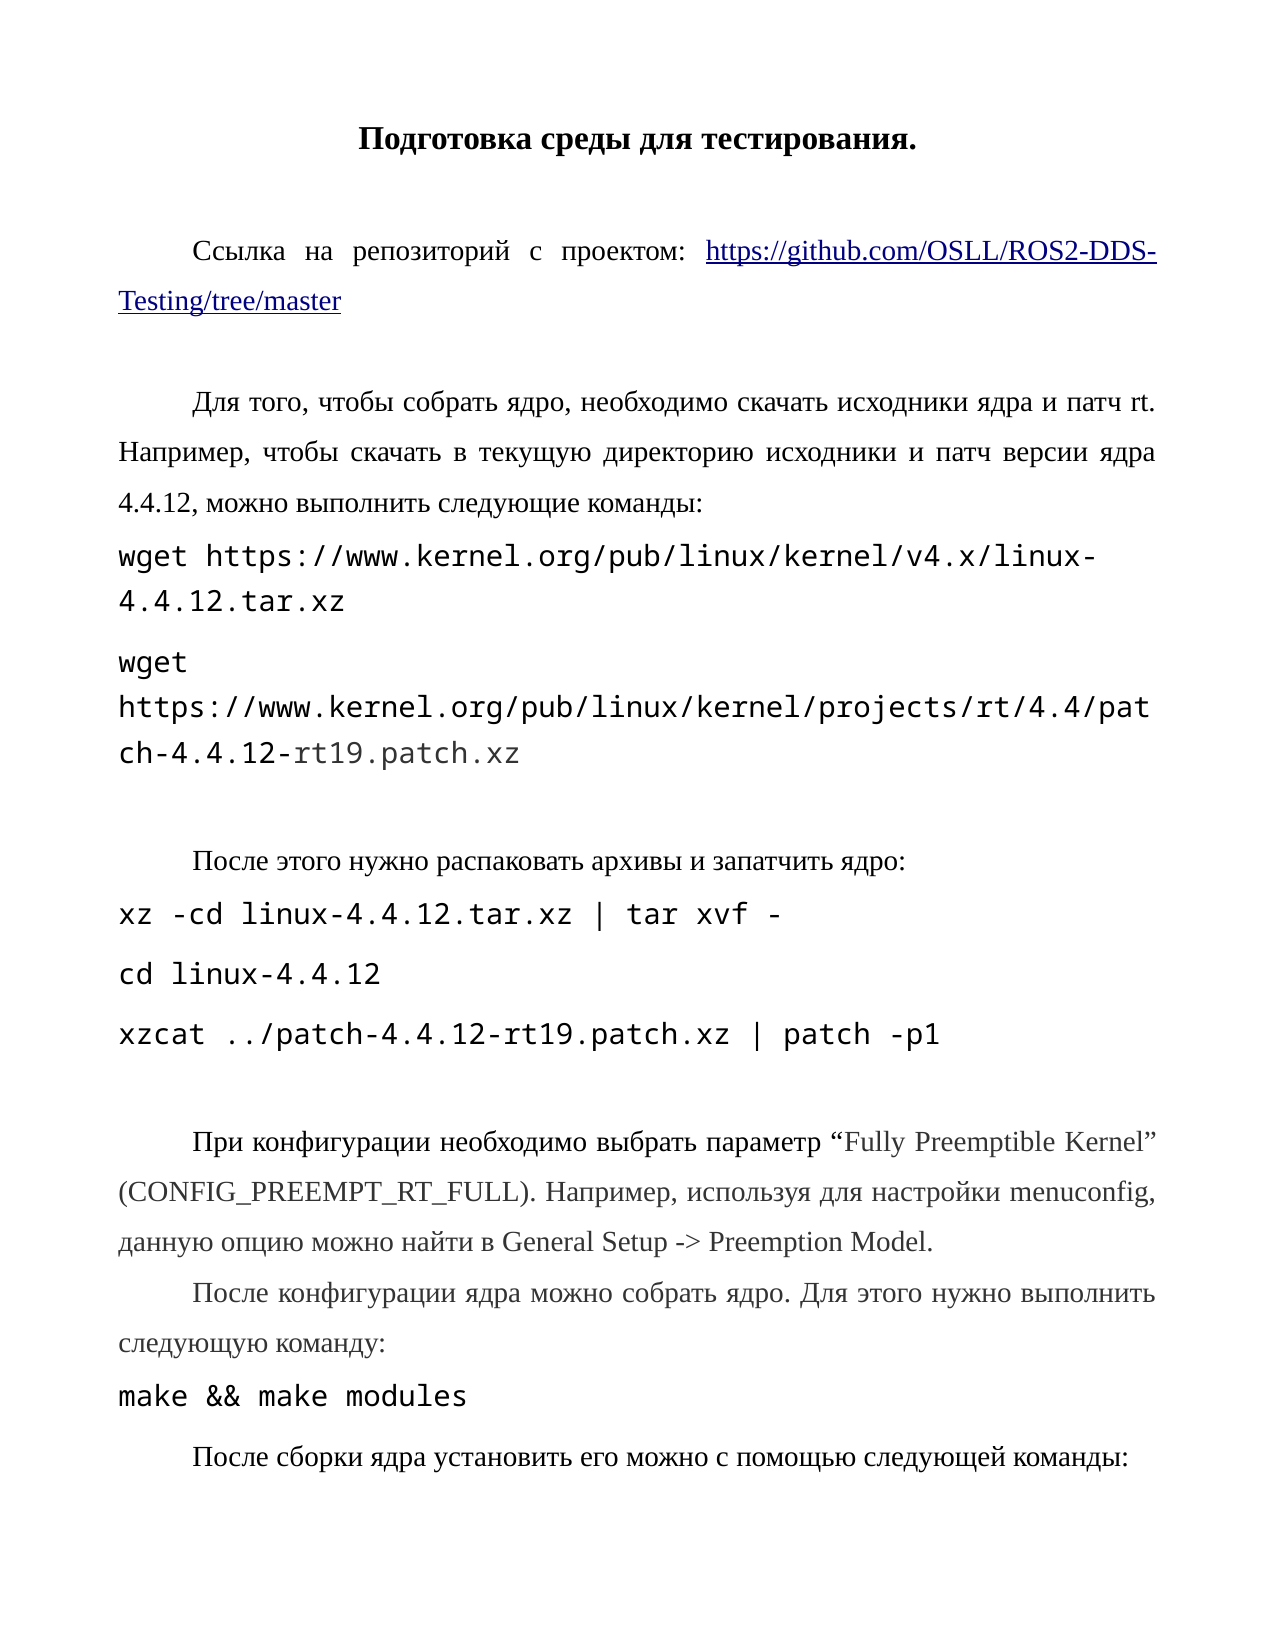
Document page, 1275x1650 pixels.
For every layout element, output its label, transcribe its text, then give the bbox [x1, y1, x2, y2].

text xz -cd linux-4.4.12.tar.xz | tar xvf - [118, 893, 1157, 933]
text Для того, чтобы собрать ядро, необходимо скачать исходники ядра и патч rt. Например, чтобы скачать в текущую директорию исходники и патч версии ядра 4.4.12, можно выполнить следующие команды: [118, 384, 1157, 518]
text После сборки ядра установить его можно с помощью следующей команды: [118, 1436, 1157, 1475]
text make && make modules [118, 1375, 1157, 1415]
text Ссылка на репозиторий с проектом: https://github.com/OSLL/ROS2-DDS-Testing/tree/master [118, 233, 1157, 317]
text Подготовка среды для тестирования. [118, 118, 1157, 156]
text При конфигурации необходимо выбрать параметр “Fully Preemptible Kernel” (CONFIG_PREEMPT_RT_FULL). Например, используя для настройки menuconfig, данную опцию можно найти в General Setup -> Preemption Model. [118, 1124, 1157, 1258]
text cd linux-4.4.12 [118, 953, 1157, 993]
text После конфигурации ядра можно собрать ядро. Для этого нужно выполнить следующую команду: [118, 1275, 1157, 1359]
text wget https://www.kernel.org/pub/linux/kernel/v4.x/linux-4.4.12.tar.xz [118, 535, 1157, 620]
text После этого нужно распаковать архивы и запатчить ядро: [118, 843, 1157, 876]
text xzcat ../patch-4.4.12-rt19.patch.xz | patch -p1 [118, 1013, 1157, 1053]
text wget https://www.kernel.org/pub/linux/kernel/projects/rt/4.4/patch-4.4.12-rt19.patch.xz [118, 641, 1157, 772]
